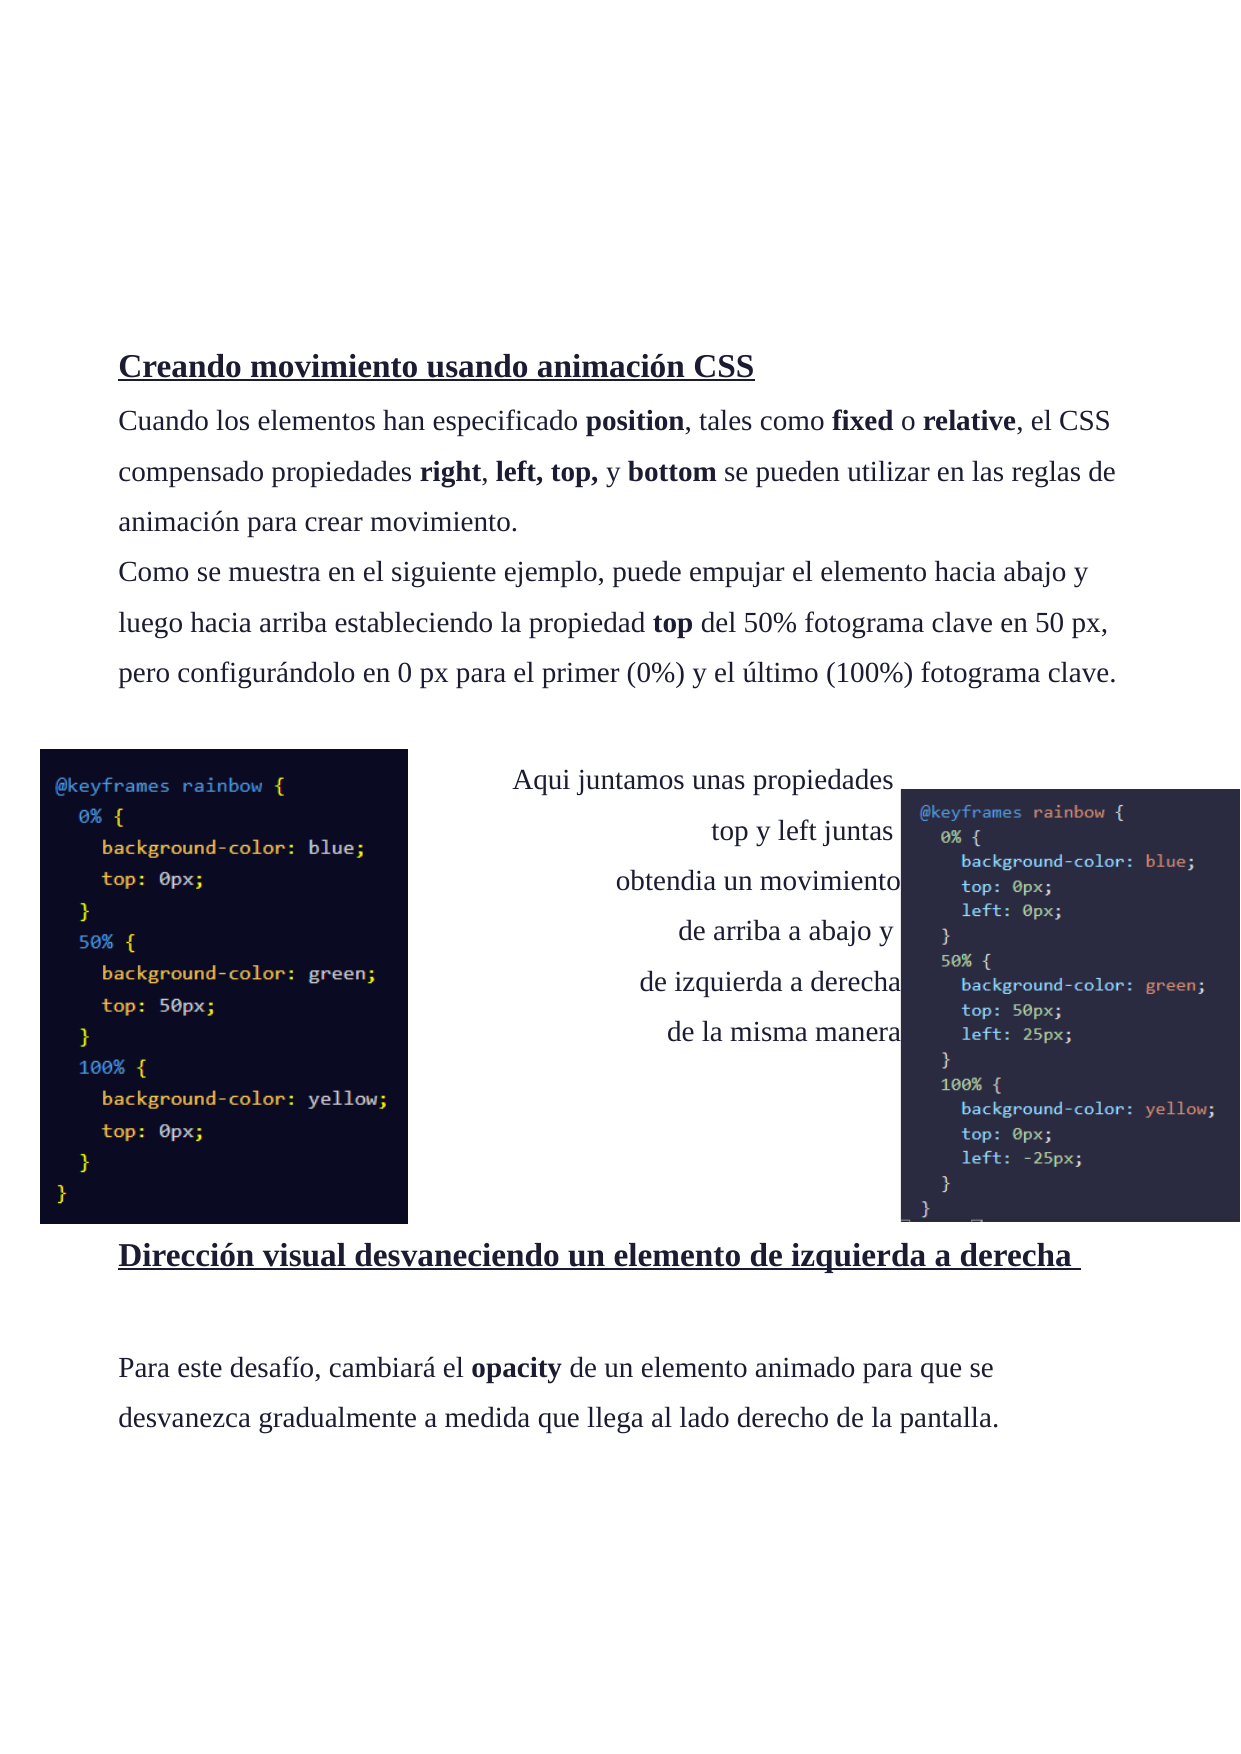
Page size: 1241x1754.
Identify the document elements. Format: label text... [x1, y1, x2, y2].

text Cuando los elementos han especificado position, tales como fixed o relative, el CSS compensado propiedades right, left, top, y bottom se pueden utilizar en las reglas de animación para crear movimiento. [118, 403, 1122, 538]
picture [900, 789, 1240, 1222]
text top y left juntas [408, 813, 900, 846]
text de arriba a abajo y [408, 913, 900, 947]
text de izquierda a derecha [408, 964, 900, 997]
picture [40, 749, 408, 1224]
text obtendia un movimiento [408, 863, 900, 897]
text Aqui juntamos unas propiedades [408, 762, 1122, 796]
text Para este desafío, cambiará el opacity de un elemento animado para que se desvanezca gradualmente a medida que llega al lado derecho de la pantalla. [118, 1350, 1122, 1433]
text Como se muestra en el siguiente ejemplo, puede empujar el elemento hacia abajo y luego hacia arriba estableciendo la propiedad top del 50% fotograma clave en 50 px, pero configurándolo en 0 px para el primer (0%) y el último (100%) fotograma clave. [118, 554, 1122, 689]
text de la misma manera [408, 1014, 900, 1047]
text Creando movimiento usando animación CSS [118, 346, 1122, 384]
text Dirección visual desvaneciendo un elemento de izquierda a derecha [118, 1235, 1122, 1273]
